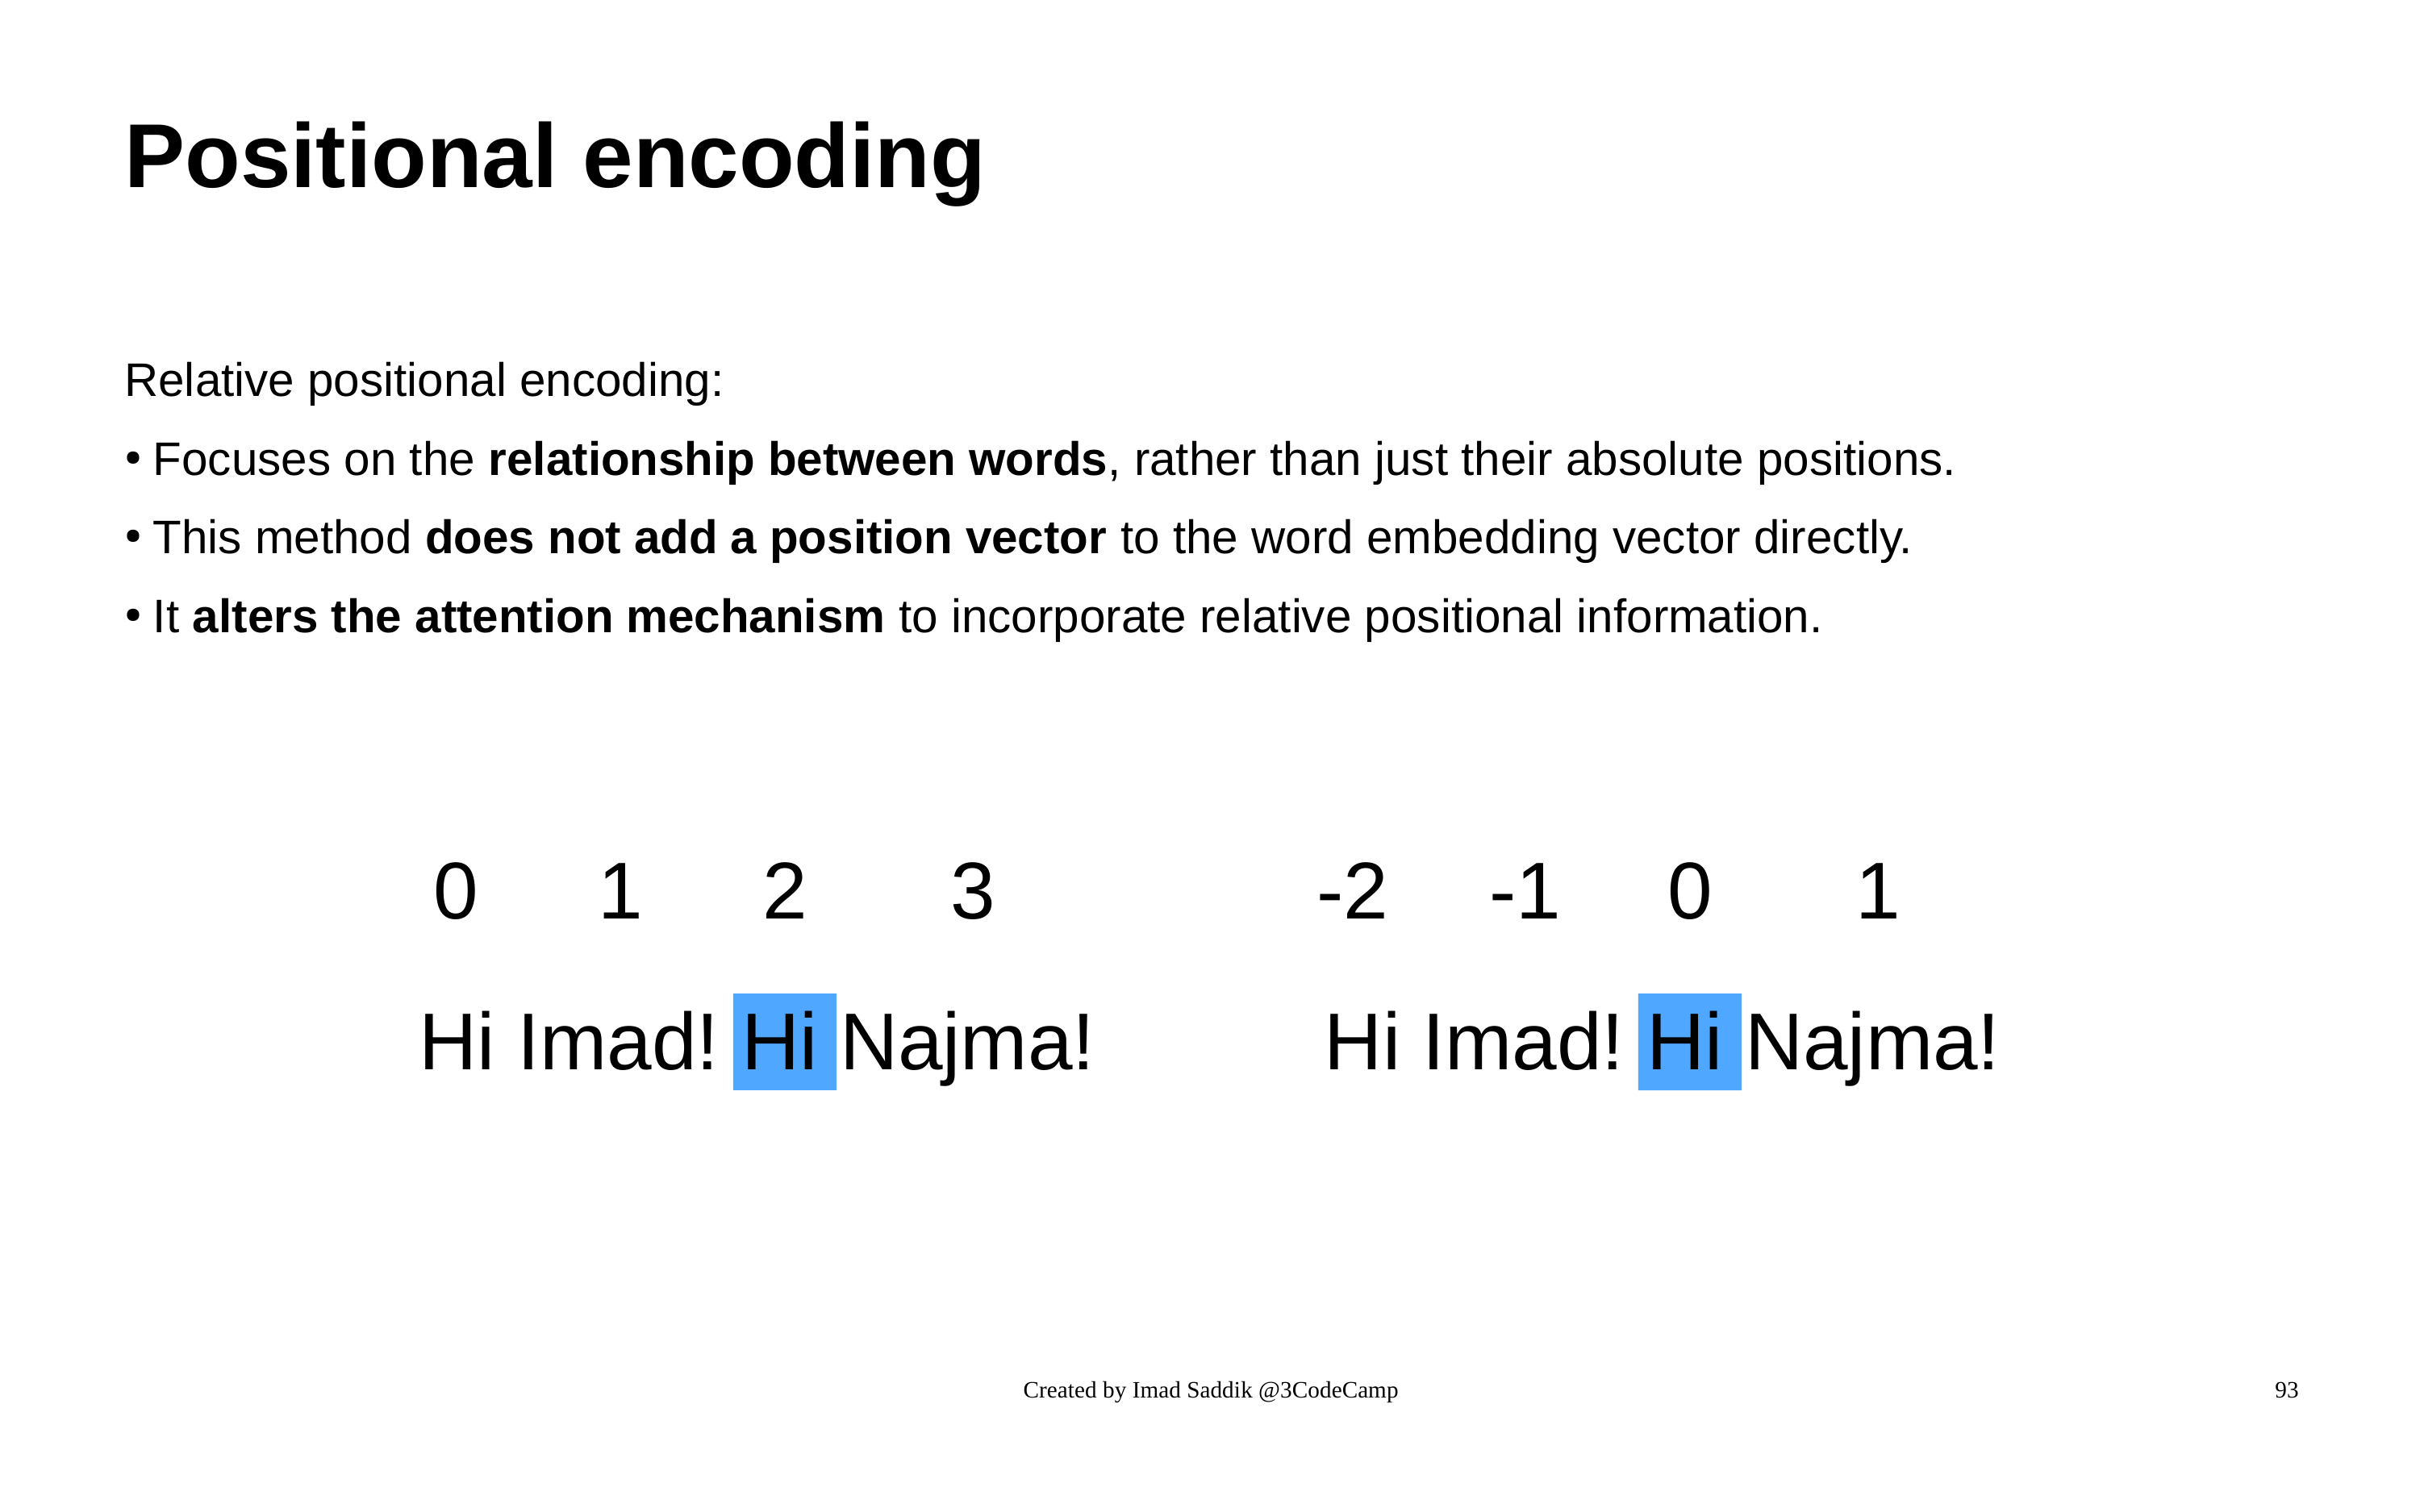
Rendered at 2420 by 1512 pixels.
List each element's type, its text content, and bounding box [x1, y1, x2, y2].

text_box -2 [1304, 839, 1403, 942]
text_box 3 [932, 839, 1014, 943]
text_box 0 [415, 839, 498, 942]
text_box 0 [1649, 839, 1731, 943]
text_box -1 [1470, 839, 1582, 942]
text_box 2 [744, 839, 826, 943]
text_box Hi Imad! Hi Najma! [360, 991, 1155, 1093]
text_box Positional encoding [112, 61, 1664, 251]
text_box Hi Imad! Hi Najma! [1265, 991, 2060, 1093]
text_box Relative positional encoding: Focuses on the relationship between words, rather than just their absolute positions. This method does not add a position vector to the word embedding vector directly. It alters the attention mechanism to incorporate relative positional information. [112, 322, 2058, 727]
text_box 1 [579, 839, 661, 942]
text_box 1 [1837, 839, 1919, 943]
